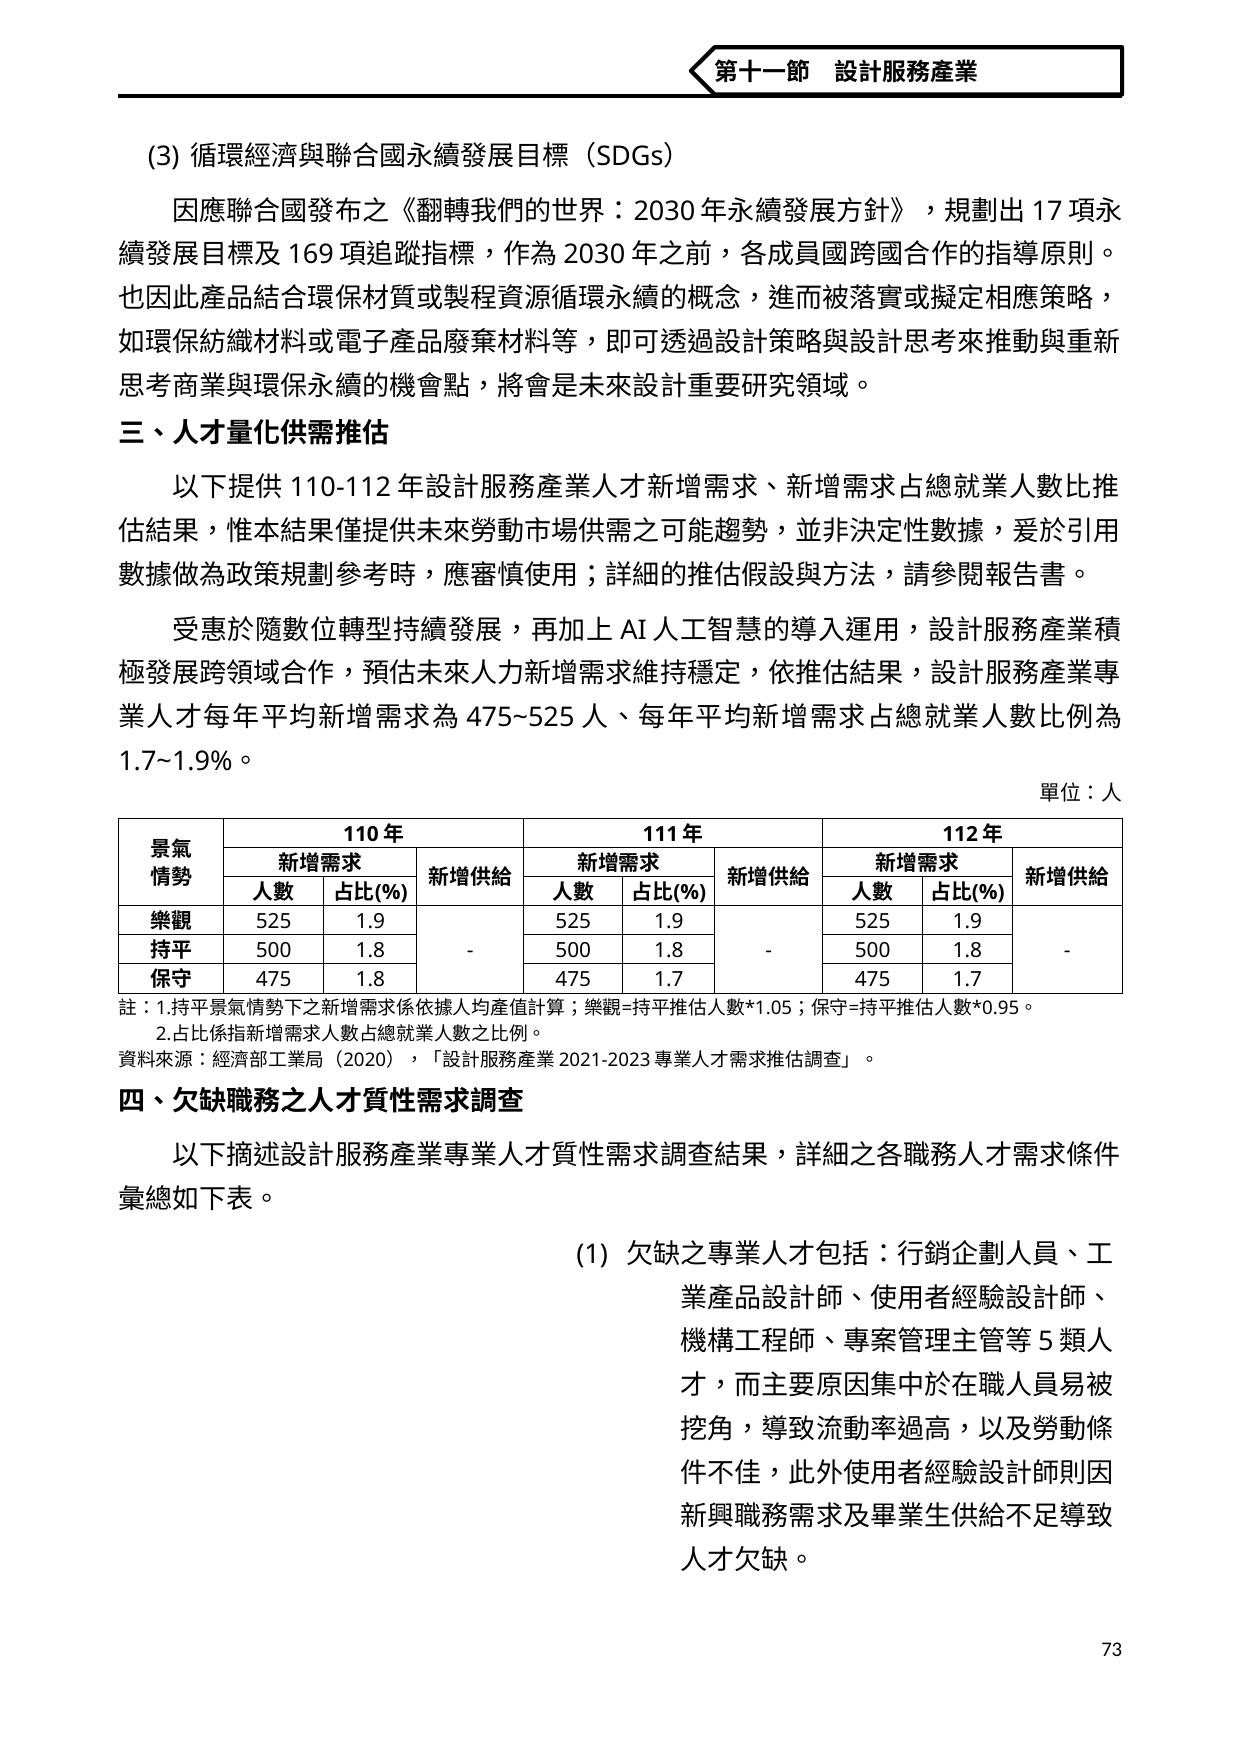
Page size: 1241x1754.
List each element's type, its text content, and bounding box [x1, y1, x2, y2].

table_cell 1.8 [324, 964, 416, 992]
list 循環經濟與聯合國永續發展目標（SDGs） [148, 130, 1122, 174]
table_cell 新增需求 [224, 848, 416, 876]
table_cell 1.8 [324, 935, 416, 963]
table_cell 新增需求 [823, 848, 1012, 876]
table_cell 占比(%) [324, 877, 416, 905]
text 以下摘述設計服務產業專業人才質性需求調查結果，詳細之各職務人才需求條件彙總如下表。 [118, 1129, 1122, 1217]
table_cell 持平 [119, 935, 223, 963]
table_cell 人數 [224, 877, 323, 905]
table_cell 占比(%) [623, 877, 714, 905]
table_header 111年 [524, 819, 822, 847]
text 受惠於隨數位轉型持續發展，再加上AI人工智慧的導入運用，設計服務產業積極發展跨領域合作，預估未來人力新增需求維持穩定，依推估結果，設計服務產業專業人才每年平均新增需求為475~525人、每年平均新增需求占總就業人數比例為1.7~1.9%。 [118, 604, 1122, 779]
table_cell - [715, 906, 822, 992]
table_cell - [1013, 906, 1122, 992]
table_header 景氣 情勢 [119, 819, 223, 905]
table_cell - [417, 906, 523, 992]
text 單位：人 [118, 779, 1122, 806]
table_cell 保守 [119, 964, 223, 992]
text 2.占比係指新增需求人數占總就業人數之比例。 [156, 1019, 1122, 1046]
table_cell 500 [524, 935, 622, 963]
table_cell 1.9 [623, 906, 714, 934]
table_cell 1.9 [923, 906, 1012, 934]
table_cell 樂觀 [119, 906, 223, 934]
list 欠缺之專業人才包括：行銷企劃人員、工業產品設計師、使用者經驗設計師、機構工程師、專案管理主管等5類人才，而主要原因集中於在職人員易被挖角，導致流動率過高，以及勞動條件不佳，此外使用者經驗設計師則因新興職務需求及畢業生供給不足導致人才欠缺。 [576, 1228, 1122, 1578]
table_header 110年 [224, 819, 523, 847]
table_cell 1.8 [923, 935, 1012, 963]
table_cell 1.8 [623, 935, 714, 963]
table_cell 新增供給 [1013, 848, 1122, 905]
text 以下提供110-112年設計服務產業人才新增需求、新增需求占總就業人數比推估結果，惟本結果僅提供未來勞動市場供需之可能趨勢，並非決定性數據，爰於引用數據做為政策規劃參考時，應審慎使用；詳細的推估假設與方法，請參閱報告書。 [118, 462, 1122, 593]
table_header 112年 [823, 819, 1122, 847]
table_cell 占比(%) [923, 877, 1012, 905]
table_cell 500 [224, 935, 323, 963]
table_cell 新增供給 [715, 848, 822, 905]
table_cell 1.7 [923, 964, 1012, 992]
table_cell 人數 [823, 877, 922, 905]
table_cell 525 [524, 906, 622, 934]
text 四、欠缺職務之人才質性需求調查 [118, 1079, 1122, 1118]
text 資料來源：經濟部工業局（2020），「設計服務產業2021-2023專業人才需求推估調查」。 [118, 1046, 1122, 1072]
table_cell 525 [823, 906, 922, 934]
table_cell 500 [823, 935, 922, 963]
table_cell 1.7 [623, 964, 714, 992]
table_cell 新增供給 [417, 848, 523, 905]
text 註：1.持平景氣情勢下之新增需求係依據人均產值計算；樂觀=持平推估人數*1.05；保守=持平推估人數*0.95。 [118, 994, 1122, 1019]
table_cell 475 [524, 964, 622, 992]
table_cell 人數 [524, 877, 622, 905]
table_cell 1.9 [324, 906, 416, 934]
table_cell 525 [224, 906, 323, 934]
table_cell 新增需求 [524, 848, 714, 876]
text 三、人才量化供需推估 [118, 411, 1122, 450]
table_cell 475 [224, 964, 323, 992]
table_cell 475 [823, 964, 922, 992]
text 因應聯合國發布之《翻轉我們的世界：2030年永續發展方針》，規劃出17項永續發展目標及169項追蹤指標，作為2030年之前，各成員國跨國合作的指導原則。也因此產品結合環保材質或製程資源循環永續的概念，進而被落實或擬定相應策略，如環保紡織材料或電子產品廢棄材料等，即可透過設計策略與設計思考來推動與重新思考商業與環保永續的機會點，將會是未來設計重要研究領域。 [118, 185, 1122, 404]
